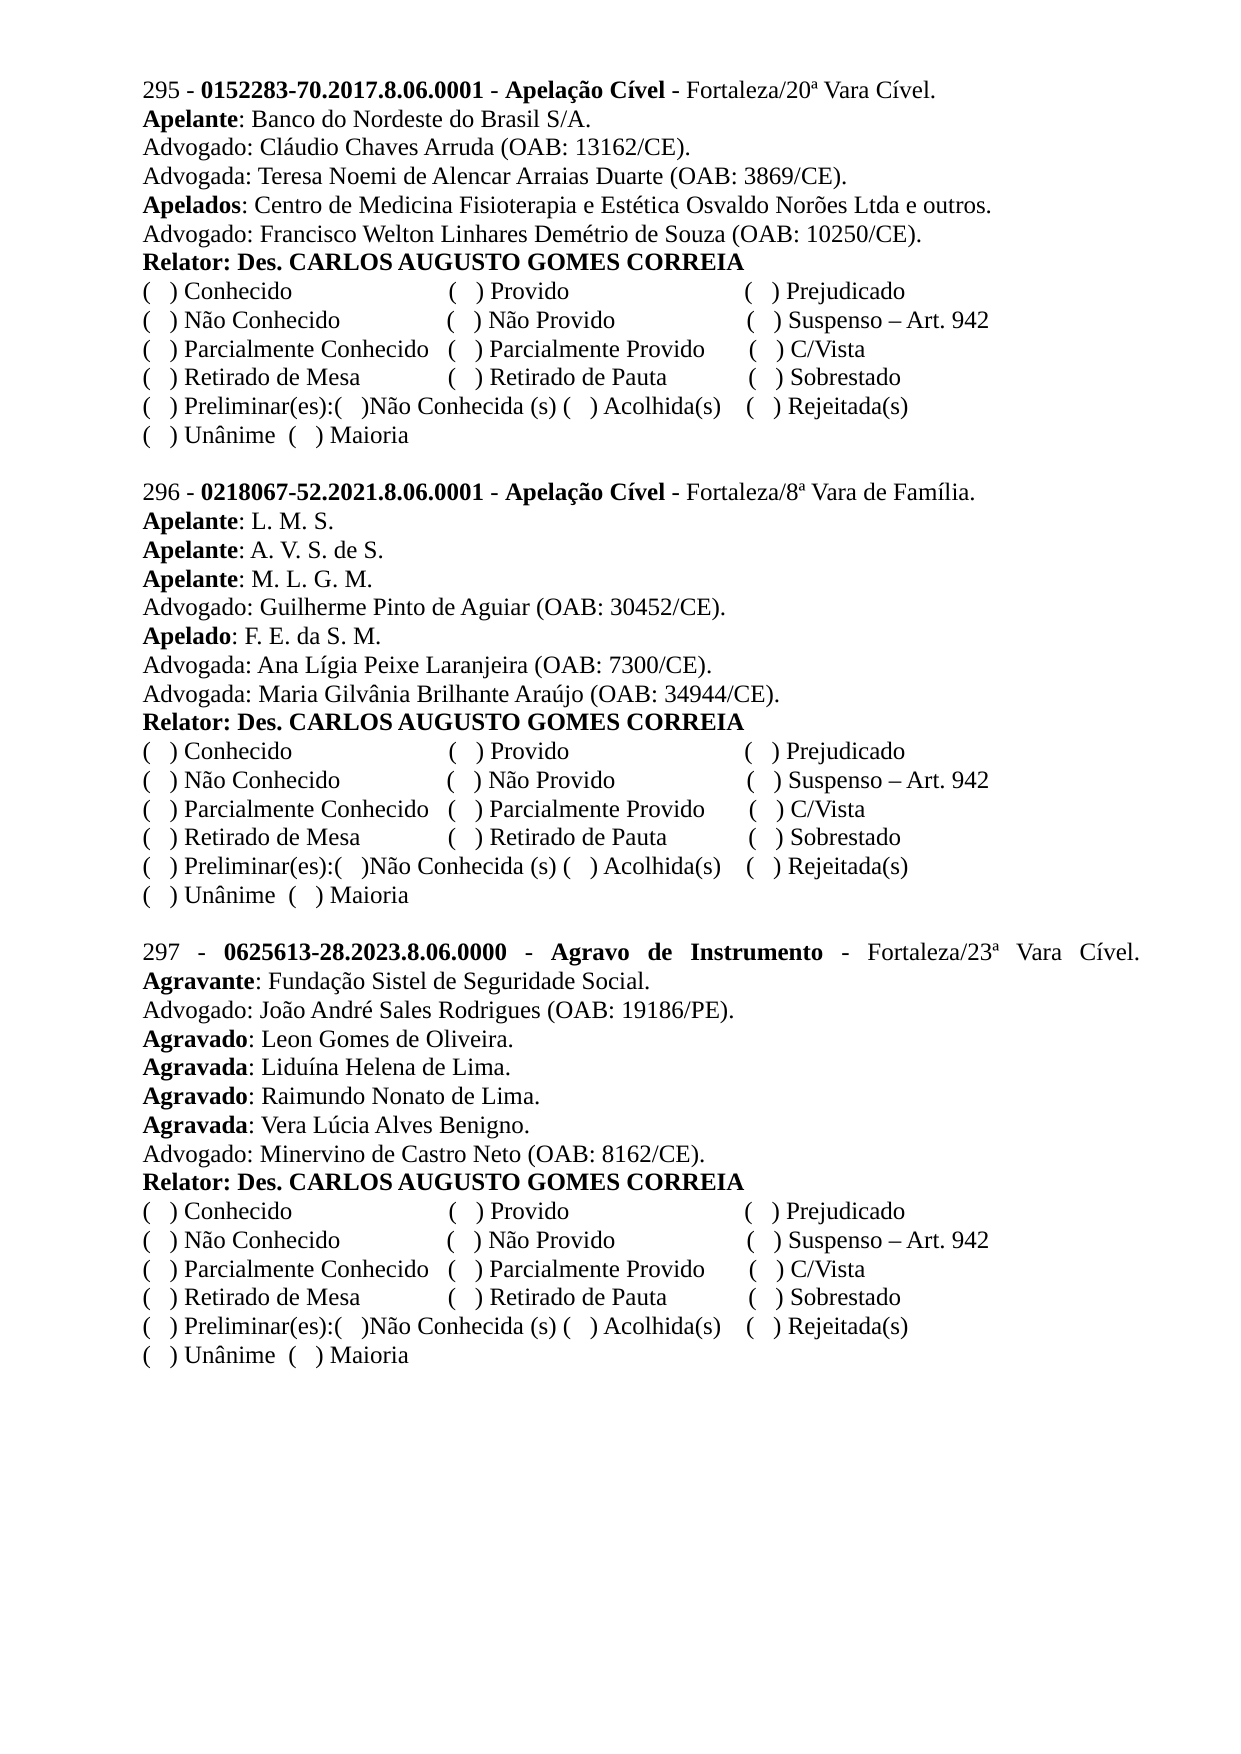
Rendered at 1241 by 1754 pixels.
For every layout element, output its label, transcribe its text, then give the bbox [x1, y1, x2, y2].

text Apelante: A. V. S. de S. [142, 535, 1141, 564]
text ( ) Não Conhecido ( ) Não Provido ( ) Suspenso – Art. 942 [142, 305, 1158, 334]
text Advogado: João André Sales Rodrigues (OAB: 19186/PE). [142, 995, 1141, 1024]
text ( ) Preliminar(es):( )Não Conhecida (s) ( ) Acolhida(s) ( ) Rejeitada(s) [142, 1311, 1158, 1340]
text Agravado: Raimundo Nonato de Lima. [142, 1081, 1141, 1110]
text ( ) Não Conhecido ( ) Não Provido ( ) Suspenso – Art. 942 [142, 1225, 1158, 1254]
text Apelante: Banco do Nordeste do Brasil S/A. [142, 104, 1141, 132]
text Advogada: Maria Gilvânia Brilhante Araújo (OAB: 34944/CE). [142, 679, 1141, 707]
text Agravada: Liduína Helena de Lima. [142, 1052, 1141, 1081]
text 295 - 0152283-70.2017.8.06.0001 - Apelação Cível - Fortaleza/20ª Vara Cível. [142, 75, 1141, 104]
text Advogado: Francisco Welton Linhares Demétrio de Souza (OAB: 10250/CE). [142, 219, 1141, 247]
text ( ) Não Conhecido ( ) Não Provido ( ) Suspenso – Art. 942 [142, 765, 1158, 794]
text Relator: Des. CARLOS AUGUSTO GOMES CORREIA [142, 1167, 1141, 1196]
text ( ) Parcialmente Conhecido ( ) Parcialmente Provido ( ) C/Vista [142, 794, 1158, 822]
text Agravada: Vera Lúcia Alves Benigno. [142, 1110, 1141, 1139]
text Apelado: F. E. da S. M. [142, 621, 1141, 650]
text ( ) Preliminar(es):( )Não Conhecida (s) ( ) Acolhida(s) ( ) Rejeitada(s) [142, 851, 1158, 880]
text Advogado: Minervino de Castro Neto (OAB: 8162/CE). [142, 1139, 1141, 1167]
text ( ) Unânime ( ) Maioria [142, 880, 1158, 909]
text ( ) Unânime ( ) Maioria [142, 420, 1158, 449]
text ( ) Preliminar(es):( )Não Conhecida (s) ( ) Acolhida(s) ( ) Rejeitada(s) [142, 391, 1158, 420]
text Advogado: Cláudio Chaves Arruda (OAB: 13162/CE). [142, 132, 1141, 161]
text Relator: Des. CARLOS AUGUSTO GOMES CORREIA [142, 247, 1141, 276]
text ( ) Retirado de Mesa ( ) Retirado de Pauta ( ) Sobrestado [142, 362, 1158, 391]
text Apelante: M. L. G. M. [142, 564, 1141, 592]
text Advogada: Ana Lígia Peixe Laranjeira (OAB: 7300/CE). [142, 650, 1141, 679]
text 297 - 0625613-28.2023.8.06.0000 - Agravo de Instrumento - Fortaleza/23ª Vara Cível. Agravante: Fundação Sistel de Seguridade Social. [142, 937, 1141, 995]
text Agravado: Leon Gomes de Oliveira. [142, 1024, 1141, 1052]
text Relator: Des. CARLOS AUGUSTO GOMES CORREIA [142, 707, 1141, 736]
text ( ) Conhecido ( ) Provido ( ) Prejudicado [142, 276, 1141, 305]
text Advogada: Teresa Noemi de Alencar Arraias Duarte (OAB: 3869/CE). [142, 161, 1141, 190]
text Apelante: L. M. S. [142, 506, 1141, 535]
text ( ) Conhecido ( ) Provido ( ) Prejudicado [142, 736, 1141, 765]
text ( ) Retirado de Mesa ( ) Retirado de Pauta ( ) Sobrestado [142, 1282, 1158, 1311]
text ( ) Parcialmente Conhecido ( ) Parcialmente Provido ( ) C/Vista [142, 1254, 1158, 1282]
text ( ) Conhecido ( ) Provido ( ) Prejudicado [142, 1196, 1141, 1225]
text ( ) Unânime ( ) Maioria [142, 1340, 1158, 1369]
text Advogado: Guilherme Pinto de Aguiar (OAB: 30452/CE). [142, 592, 1141, 621]
text Apelados: Centro de Medicina Fisioterapia e Estética Osvaldo Norões Ltda e outros. [142, 190, 1141, 219]
text ( ) Retirado de Mesa ( ) Retirado de Pauta ( ) Sobrestado [142, 822, 1158, 851]
text ( ) Parcialmente Conhecido ( ) Parcialmente Provido ( ) C/Vista [142, 334, 1158, 362]
text 296 - 0218067-52.2021.8.06.0001 - Apelação Cível - Fortaleza/8ª Vara de Família. [142, 477, 1141, 506]
